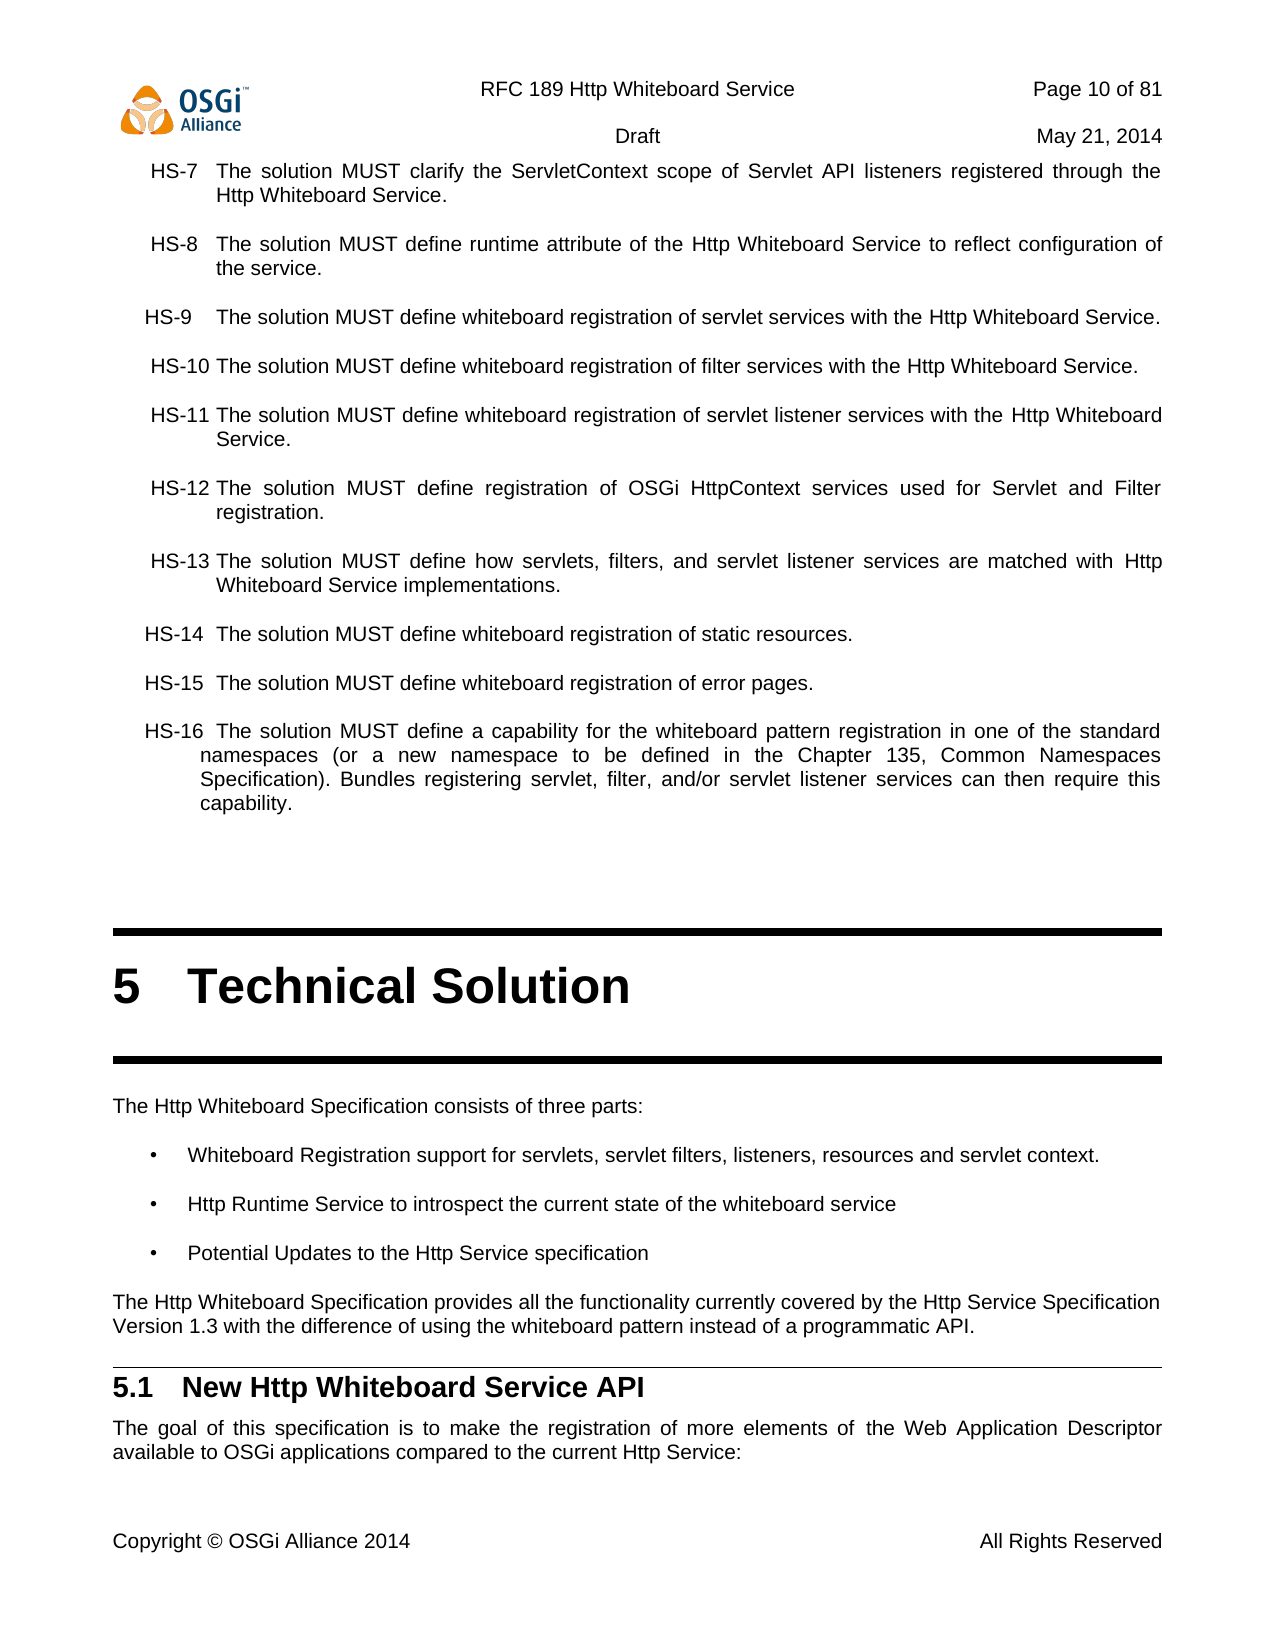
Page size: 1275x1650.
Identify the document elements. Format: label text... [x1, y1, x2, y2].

list Potential Updates to the Http Service specification [150, 1241, 1162, 1265]
subtitle Technical Solution [112, 929, 1162, 1064]
text The goal of this specification is to make the registration of more elements of the Web Application Descriptor available to OSGi applications compared to the current Http Service: [112, 1416, 1162, 1464]
subtitle New Http Whiteboard Service API [112, 1368, 1162, 1403]
text The Http Whiteboard Specification consists of three parts: [112, 1093, 1162, 1117]
text The Http Whiteboard Specification provides all the functionality currently covered by the Http Service Specification Version 1.3 with the difference of using the whiteboard pattern instead of a programmatic API. [112, 1290, 1162, 1338]
list The solution MUST define registration of OSGi HttpContext services used for Servlet and Filter registration. [150, 476, 1162, 523]
list Http Runtime Service to introspect the current state of the whiteboard service [150, 1192, 1162, 1216]
list The solution MUST define whiteboard registration of servlet services with the Http Whiteboard Service. [144, 305, 1162, 329]
list The solution MUST clarify the ServletContext scope of Servlet API listeners registered through the Http Whiteboard Service. [150, 159, 1162, 207]
list The solution MUST define whiteboard registration of filter services with the Http Whiteboard Service. [150, 354, 1162, 378]
list The solution MUST define whiteboard registration of error pages. [144, 670, 1162, 694]
list The solution MUST define whiteboard registration of static resources. [144, 621, 1162, 645]
list The solution MUST define runtime attribute of the Http Whiteboard Service to reflect configuration of the service. [150, 232, 1162, 280]
list The solution MUST define whiteboard registration of servlet listener services with the Http Whiteboard Service. [150, 403, 1162, 451]
picture [113, 78, 257, 142]
list The solution MUST define a capability for the whiteboard pattern registration in one of the standard namespaces (or a new namespace to be defined in the Chapter 135, Common Namespaces Specification). Bundles registering servlet, filter, and/or servlet listener services can then require this capability. [144, 719, 1162, 815]
list The solution MUST define how servlets, filters, and servlet listener services are matched with Http Whiteboard Service implementations. [150, 548, 1162, 596]
list Whiteboard Registration support for servlets, servlet filters, listeners, resources and servlet context. [150, 1142, 1162, 1167]
